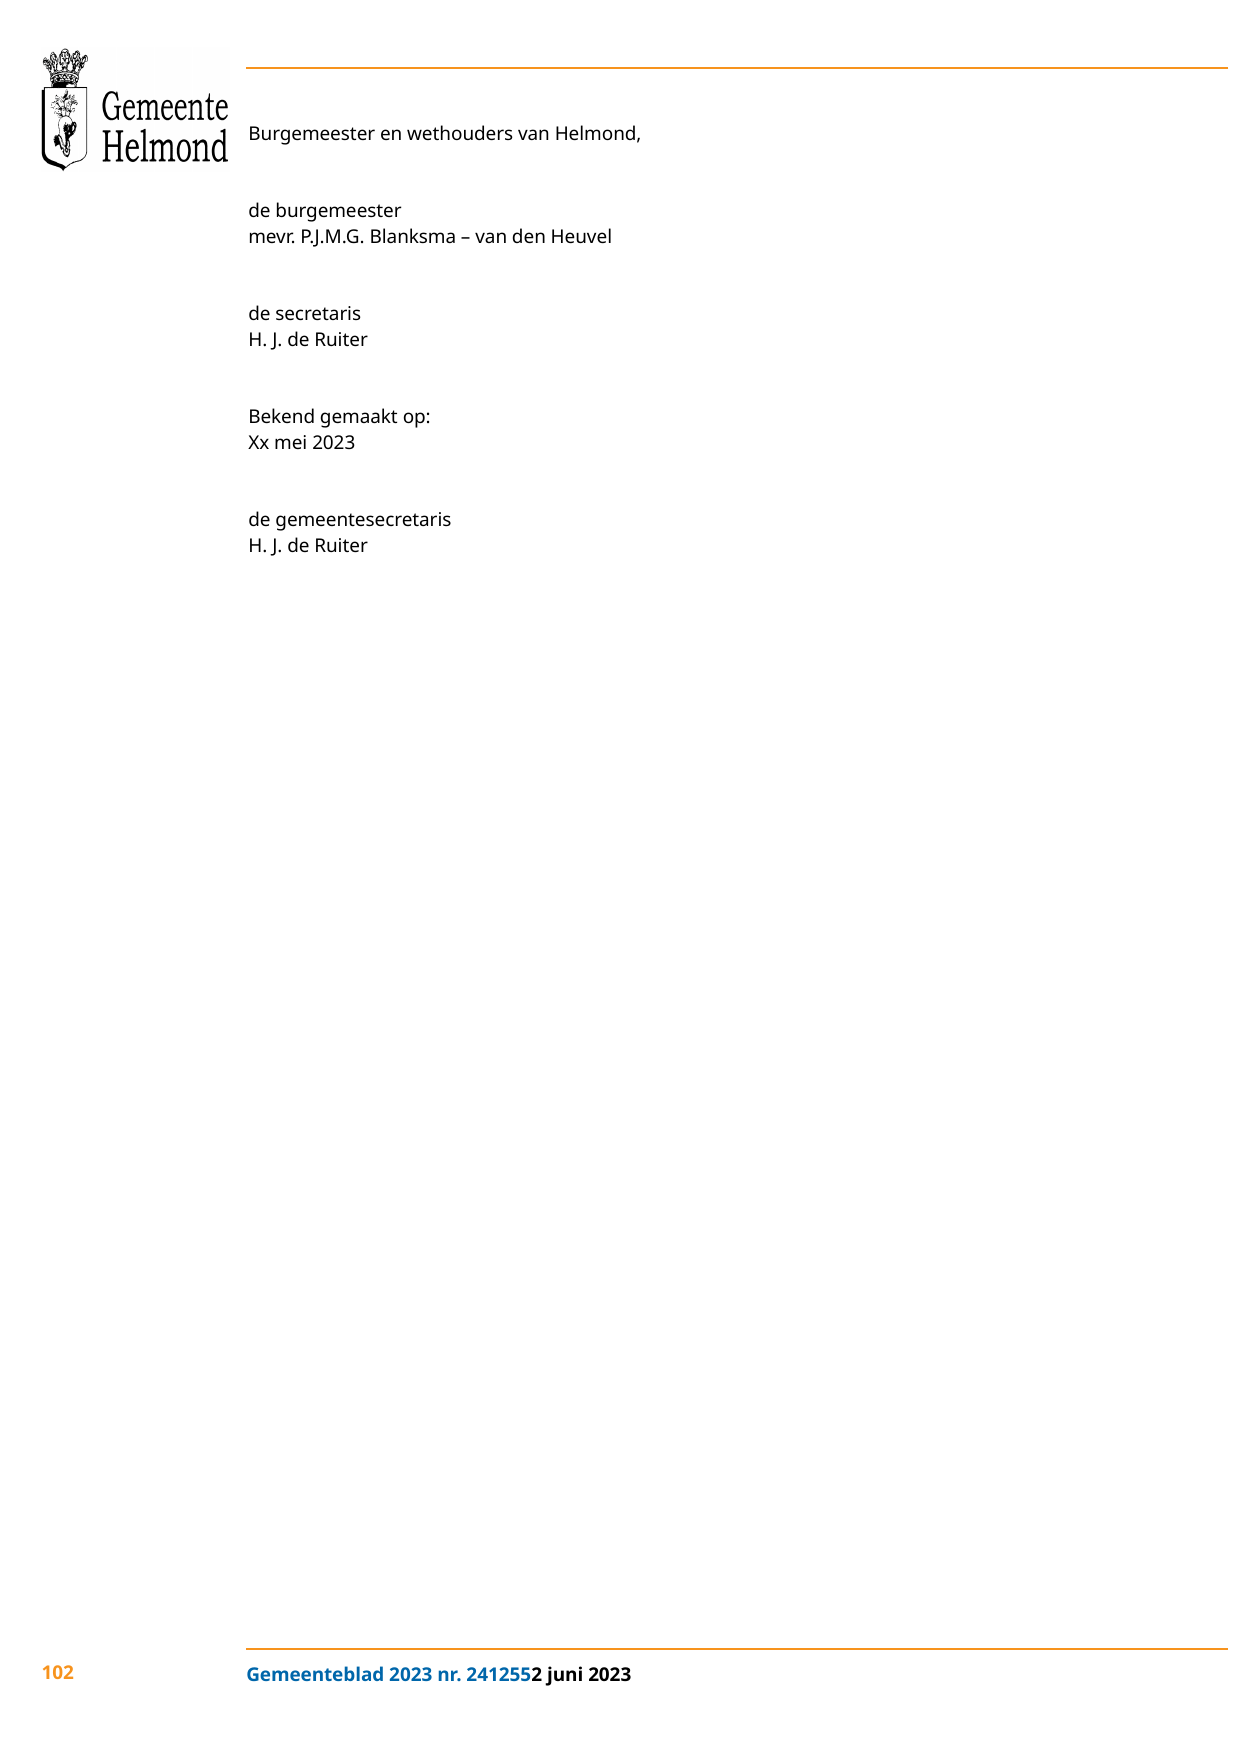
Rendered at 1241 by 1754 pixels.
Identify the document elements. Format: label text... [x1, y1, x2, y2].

text Burgemeester en wethouders van Helmond, [248, 121, 1152, 146]
text mevr. P.J.M.G. Blanksma – van den Heuvel [248, 223, 1152, 249]
text de burgemeester [248, 198, 1152, 223]
text de secretaris [248, 301, 1152, 326]
text H. J. de Ruiter [248, 532, 1152, 558]
text Bekend gemaakt op: [248, 403, 1152, 429]
picture [41, 47, 231, 172]
text Xx mei 2023 [248, 429, 1152, 455]
text H. J. de Ruiter [248, 326, 1152, 352]
text de gemeentesecretaris [248, 506, 1152, 532]
